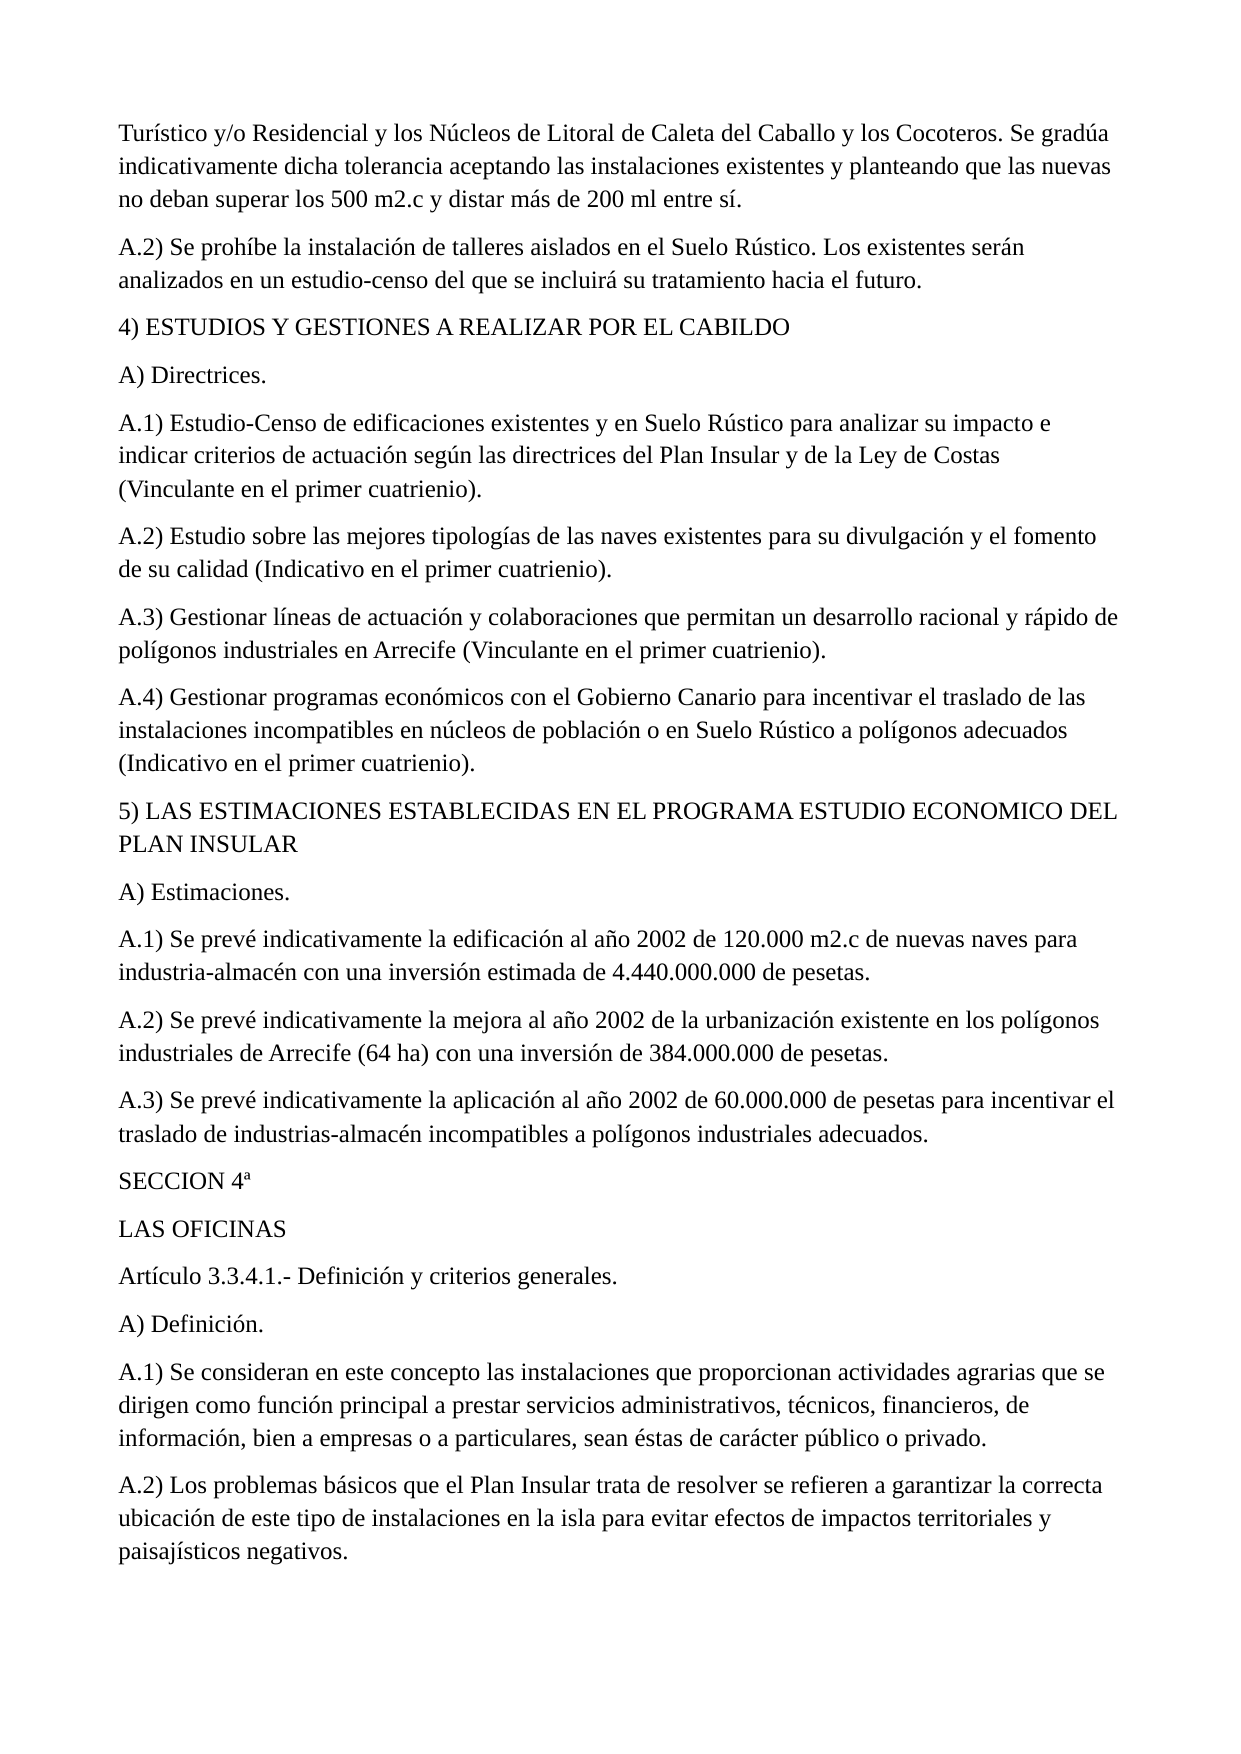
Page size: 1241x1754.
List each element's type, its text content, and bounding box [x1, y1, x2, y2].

text A) Directrices. [118, 360, 1122, 389]
text SECCION 4ª [118, 1166, 1122, 1195]
text Turístico y/o Residencial y los Núcleos de Litoral de Caleta del Caballo y los Cocoteros. Se gradúa indicativamente dicha tolerancia aceptando las instalaciones existentes y planteando que las nuevas no deban superar los 500 m2.c y distar más de 200 ml entre sí. [118, 118, 1122, 213]
text A.3) Se prevé indicativamente la aplicación al año 2002 de 60.000.000 de pesetas para incentivar el traslado de industrias-almacén incompatibles a polígonos industriales adecuados. [118, 1086, 1122, 1147]
text A.2) Los problemas básicos que el Plan Insular trata de resolver se refieren a garantizar la correcta ubicación de este tipo de instalaciones en la isla para evitar efectos de impactos territoriales y paisajísticos negativos. [118, 1470, 1122, 1565]
text A.1) Estudio-Censo de edificaciones existentes y en Suelo Rústico para analizar su impacto e indicar criterios de actuación según las directrices del Plan Insular y de la Ley de Costas (Vinculante en el primer cuatrienio). [118, 408, 1122, 502]
text A.4) Gestionar programas económicos con el Gobierno Canario para incentivar el traslado de las instalaciones incompatibles en núcleos de población o en Suelo Rústico a polígonos adecuados (Indicativo en el primer cuatrienio). [118, 682, 1122, 777]
text A.2) Se prevé indicativamente la mejora al año 2002 de la urbanización existente en los polígonos industriales de Arrecife (64 ha) con una inversión de 384.000.000 de pesetas. [118, 1005, 1122, 1067]
text A) Estimaciones. [118, 877, 1122, 906]
text A) Definición. [118, 1309, 1122, 1338]
text 4) ESTUDIOS Y GESTIONES A REALIZAR POR EL CABILDO [118, 312, 1122, 341]
text LAS OFICINAS [118, 1214, 1122, 1243]
text A.2) Estudio sobre las mejores tipologías de las naves existentes para su divulgación y el fomento de su calidad (Indicativo en el primer cuatrienio). [118, 521, 1122, 583]
text A.3) Gestionar líneas de actuación y colaboraciones que permitan un desarrollo racional y rápido de polígonos industriales en Arrecife (Vinculante en el primer cuatrienio). [118, 602, 1122, 664]
text 5) LAS ESTIMACIONES ESTABLECIDAS EN EL PROGRAMA ESTUDIO ECONOMICO DEL PLAN INSULAR [118, 796, 1122, 858]
text Artículo 3.3.4.1.- Definición y criterios generales. [118, 1261, 1122, 1290]
text A.1) Se consideran en este concepto las instalaciones que proporcionan actividades agrarias que se dirigen como función principal a prestar servicios administrativos, técnicos, financieros, de información, bien a empresas o a particulares, sean éstas de carácter público o privado. [118, 1357, 1122, 1451]
text A.2) Se prohíbe la instalación de talleres aislados en el Suelo Rústico. Los existentes serán analizados en un estudio-censo del que se incluirá su tratamiento hacia el futuro. [118, 232, 1122, 293]
text A.1) Se prevé indicativamente la edificación al año 2002 de 120.000 m2.c de nuevas naves para industria-almacén con una inversión estimada de 4.440.000.000 de pesetas. [118, 924, 1122, 986]
